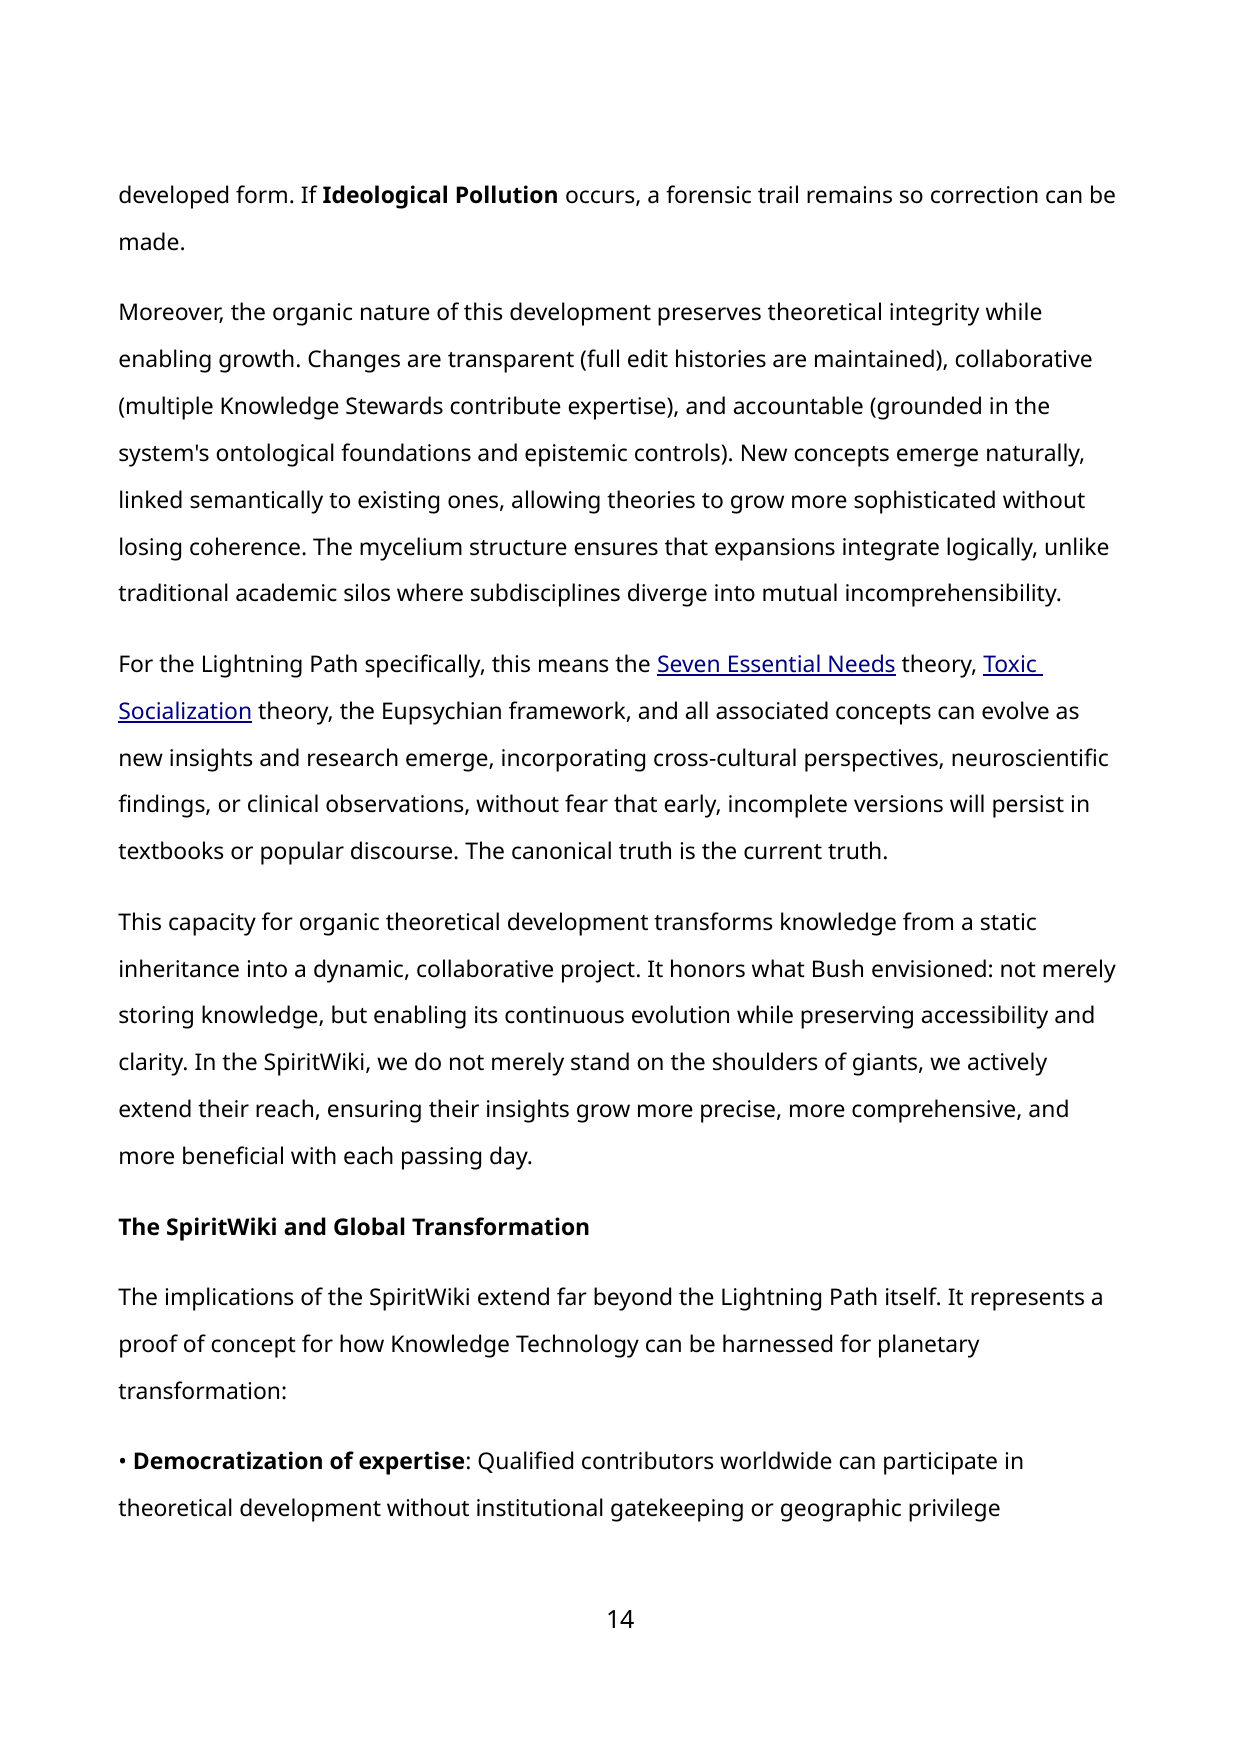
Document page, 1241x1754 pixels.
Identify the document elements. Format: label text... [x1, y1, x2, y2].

text This capacity for organic theoretical development transforms knowledge from a static inheritance into a dynamic, collaborative project. It honors what Bush envisioned: not merely storing knowledge, but enabling its continuous evolution while preserving accessibility and clarity. In the SpiritWiki, we do not merely stand on the shoulders of giants, we actively extend their reach, ensuring their insights grow more precise, more comprehensive, and more beneficial with each passing day. [118, 906, 1122, 1171]
text The SpiritWiki and Global Transformation [118, 1211, 1122, 1242]
text • Democratization of expertise: Qualified contributors worldwide can participate in theoretical development without institutional gatekeeping or geographic privilege [118, 1445, 1122, 1523]
text developed form. If Ideological Pollution occurs, a forensic trail remains so correction can be made. [118, 179, 1122, 257]
text Moreover, the organic nature of this development preserves theoretical integrity while enabling growth. Changes are transparent (full edit histories are maintained), collaborative (multiple Knowledge Stewards contribute expertise), and accountable (grounded in the system's ontological foundations and epistemic controls). New concepts emerge naturally, linked semantically to existing ones, allowing theories to grow more sophisticated without losing coherence. The mycelium structure ensures that expansions integrate logically, unlike traditional academic silos where subdisciplines diverge into mutual incomprehensibility. [118, 296, 1122, 609]
text The implications of the SpiritWiki extend far beyond the Lightning Path itself. It represents a proof of concept for how Knowledge Technology can be harnessed for planetary transformation: [118, 1281, 1122, 1406]
text For the Lightning Path specifically, this means the Seven Essential Needs theory, Toxic Socialization theory, the Eupsychian framework, and all associated concepts can evolve as new insights and research emerge, incorporating cross-cultural perspectives, neuroscientific findings, or clinical observations, without fear that early, incomplete versions will persist in textbooks or popular discourse. The canonical truth is the current truth. [118, 648, 1122, 867]
